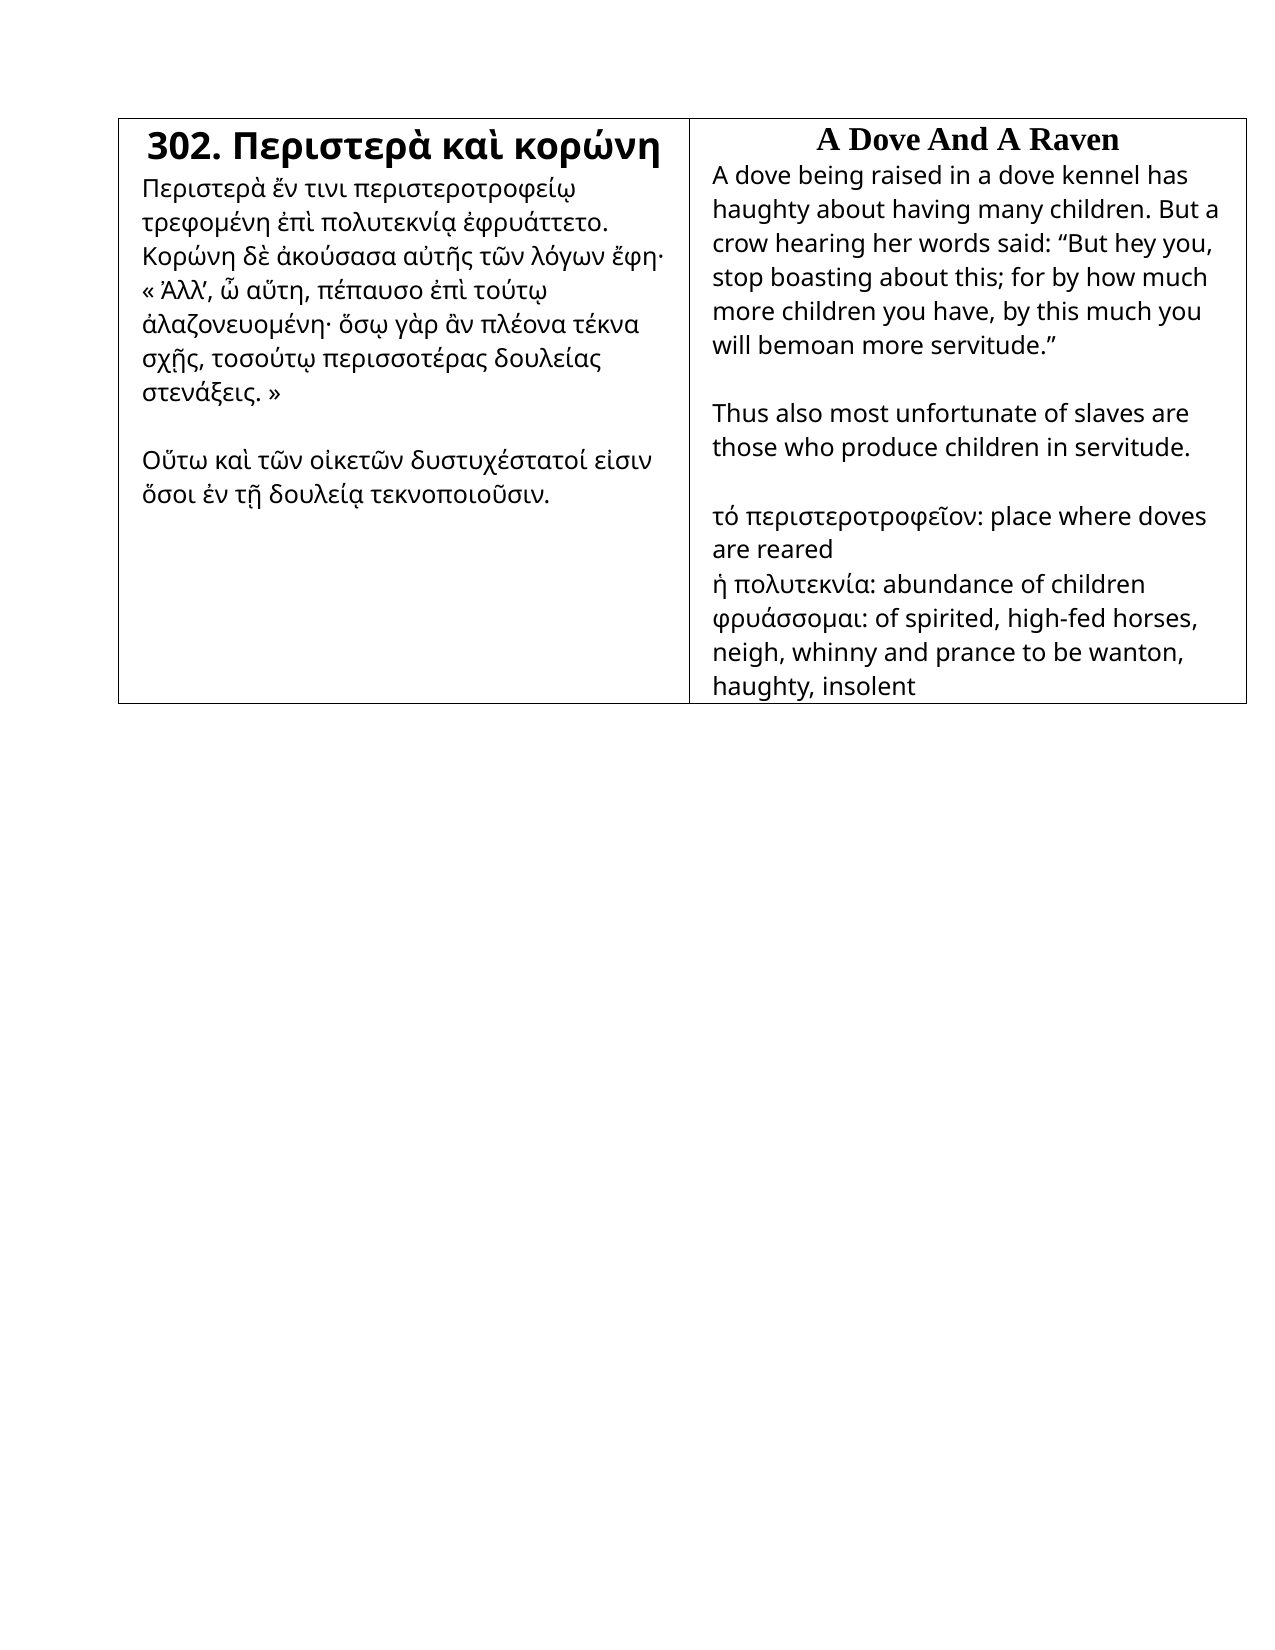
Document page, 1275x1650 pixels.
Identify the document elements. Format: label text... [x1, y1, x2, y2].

table_cell 302. Περιστερὰ καὶ κορώνη Περιστερὰ ἔν τινι περιστεροτροφείῳ τρεφομένη ἐπὶ πολυτεκνίᾳ ἐφρυάττετο. Κορώνη δὲ ἀκούσασα αὐτῆς τῶν λόγων ἔφη· « Ἀλλ’, ὦ αὕτη, πέπαυσο ἐπὶ τούτῳ ἀλαζονευομένη· ὅσῳ γὰρ ἂν πλέονα τέκνα σχῇς, τοσούτῳ περισσοτέρας δουλείας στενάξεις. » Οὕτω καὶ τῶν οἰκετῶν δυστυχέστατοί εἰσιν ὅσοι ἐν τῇ δουλείᾳ τεκνοποιοῦσιν. [119, 119, 689, 702]
table_cell A Dove And A Raven A dove being raised in a dove kennel has haughty about having many children. But a crow hearing her words said: “But hey you, stop boasting about this; for by how much more children you have, by this much you will bemoan more servitude.” Thus also most unfortunate of slaves are those who produce children in servitude. τό περιστεροτροφεῖον: place where doves are reared ἡ πολυτεκνία: abundance of children φρυάσσομαι: of spirited, high-fed horses, neigh, whinny and prance to be wanton, haughty, insolent [690, 119, 1246, 702]
